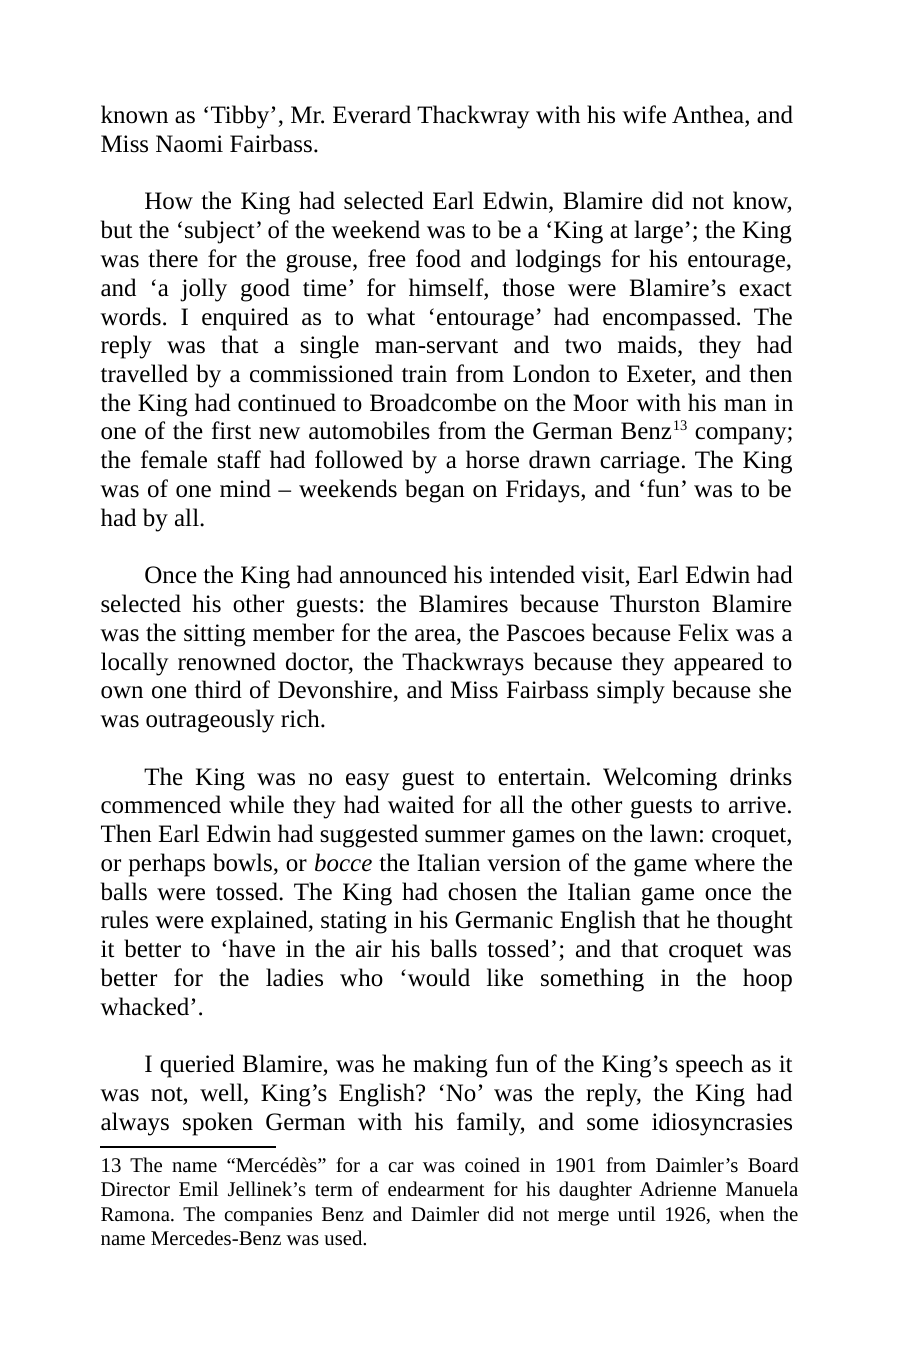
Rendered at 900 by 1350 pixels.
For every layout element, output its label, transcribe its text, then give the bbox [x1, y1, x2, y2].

text How the King had selected Earl Edwin, Blamire did not know, but the ‘subject’ of the weekend was to be a ‘King at large’; the King was there for the grouse, free food and lodgings for his entourage, and ‘a jolly good time’ for himself, those were Blamire’s exact words. I enquired as to what ‘entourage’ had encompassed. The reply was that a single man-servant and two maids, they had travelled by a commissioned train from London to Exeter, and then the King had continued to Broadcombe on the Moor with his man in one of the first new automobiles from the German Benz company; the female staff had followed by a horse drawn carriage. The King was of one mind – weekends began on Fridays, and ‘fun’ was to be had by all. [100, 187, 793, 532]
text known as ‘Tibby’, Mr. Everard Thackwray with his wife Anthea, and Miss Naomi Fairbass. [100, 100, 793, 158]
text The name “Mercédès” for a car was coined in 1901 from Daimler’s Board Director Emil Jellinek’s term of endearment for his daughter Adrienne Manuela Ramona. The companies Benz and Daimler did not merge until 1926, when the name Mercedes-Benz was used. [100, 1153, 799, 1249]
text Once the King had announced his intended visit, Earl Edwin had selected his other guests: the Blamires because Thurston Blamire was the sitting member for the area, the Pascoes because Felix was a locally renowned doctor, the Thackwrays because they appeared to own one third of Devonshire, and Miss Fairbass simply because she was outrageously rich. [100, 560, 793, 733]
text I queried Blamire, was he making fun of the King’s speech as it was not, well, King’s English? ‘No’ was the reply, the King had always spoken German with his family, and some idiosyncrasies [100, 1049, 793, 1135]
text The King was no easy guest to entertain. Welcoming drinks commenced while they had waited for all the other guests to arrive. Then Earl Edwin had suggested summer games on the lawn: croquet, or perhaps bowls, or bocce the Italian version of the game where the balls were tossed. The King had chosen the Italian game once the rules were explained, stating in his Germanic English that he thought it better to ‘have in the air his balls tossed’; and that croquet was better for the ladies who ‘would like something in the hoop whacked’. [100, 762, 793, 1020]
